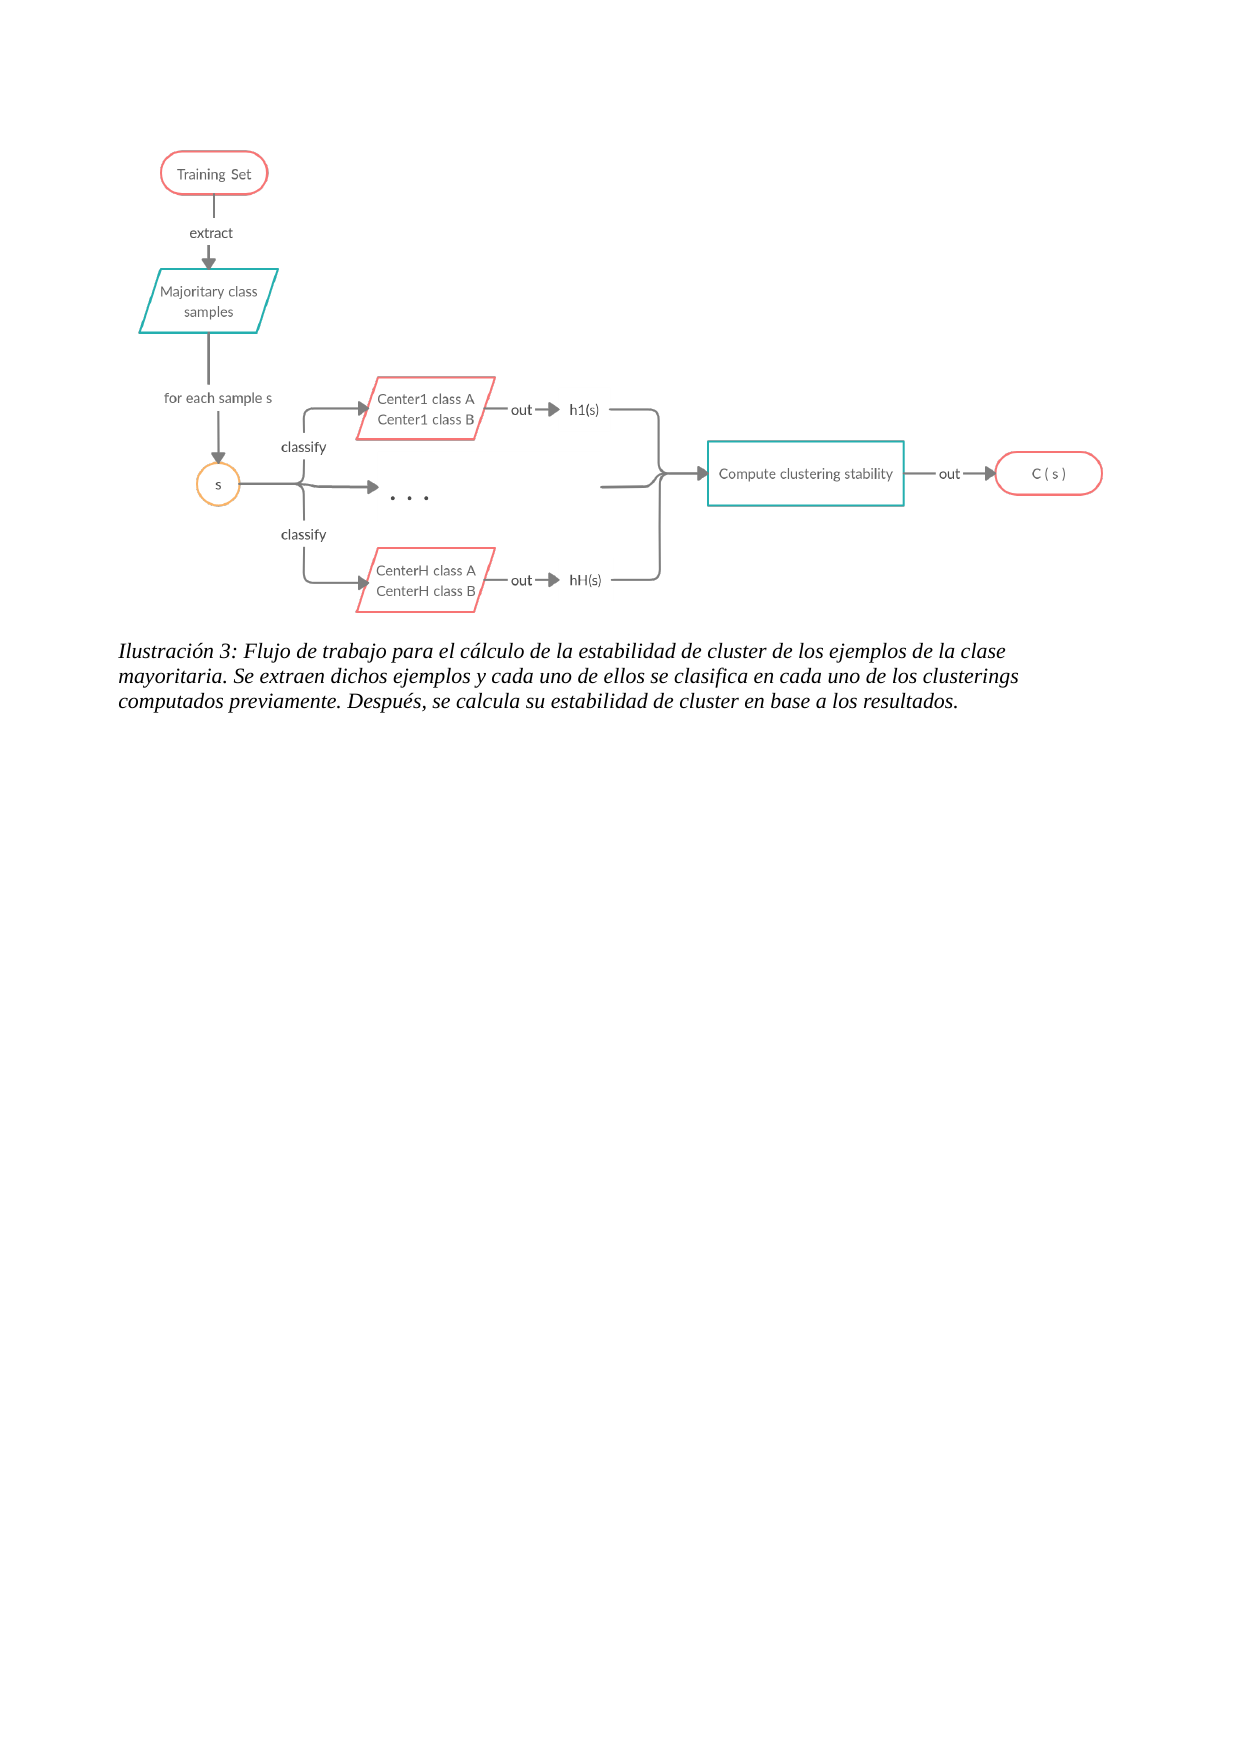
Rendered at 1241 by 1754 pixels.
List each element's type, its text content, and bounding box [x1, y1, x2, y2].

text Ilustración 3: Flujo de trabajo para el cálculo de la estabilidad de cluster de los ejemplos de la clase mayoritaria. Se extraen dichos ejemplos y cada uno de ellos se clasifica en cada uno de los clusterings computados previamente. Después, se calcula su estabilidad de cluster en base a los resultados. [118, 633, 1122, 714]
picture [118, 130, 1123, 633]
